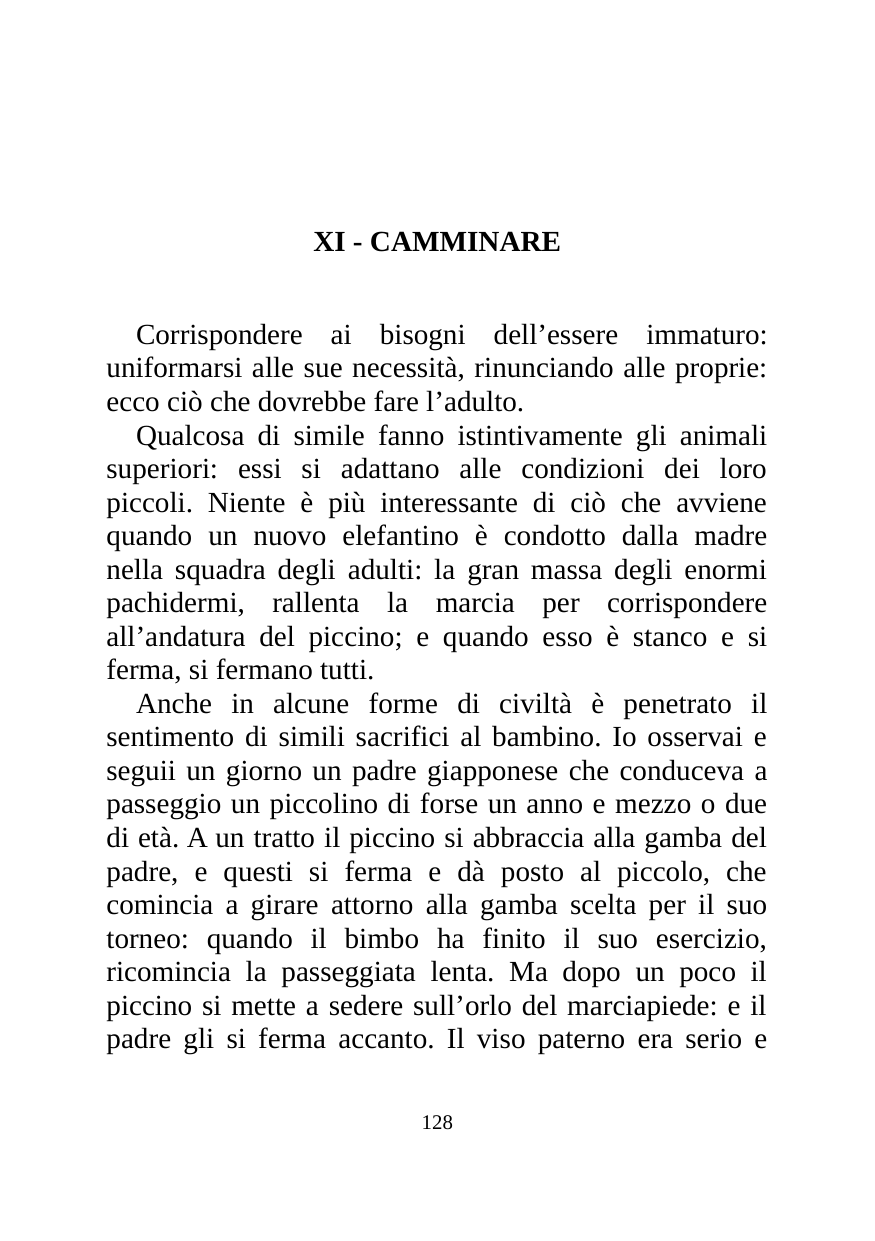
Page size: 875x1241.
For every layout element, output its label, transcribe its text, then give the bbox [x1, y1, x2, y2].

subtitle XI - CAMMINARE [106, 224, 768, 258]
text Qualcosa di simile fanno istintivamente gli animali superiori: essi si adattano alle condizioni dei loro piccoli. Niente è più interessante di ciò che avviene quando un nuovo elefantino è condotto dalla madre nella squadra degli adulti: la gran massa degli enormi pachidermi, rallenta la marcia per corrispondere all’andatura del piccino; e quando esso è stanco e si ferma, si fermano tutti. [106, 418, 768, 686]
text Anche in alcune forme di civiltà è penetrato il sentimento di simili sacrifici al bambino. Io osservai e seguii un giorno un padre giapponese che conduceva a passeggio un piccolino di forse un anno e mezzo o due di età. A un tratto il piccino si abbraccia alla gamba del padre, e questi si ferma e dà posto al piccolo, che comincia a girare attorno alla gamba scelta per il suo torneo: quando il bimbo ha finito il suo esercizio, ricomincia la passeggiata lenta. Ma dopo un poco il piccino si mette a sedere sull’orlo del marciapiede: e il padre gli si ferma accanto. Il viso paterno era serio e [106, 686, 768, 1055]
text Corrispondere ai bisogni dell’essere immaturo: uniformarsi alle sue necessità, rinunciando alle proprie: ecco ciò che dovrebbe fare l’adulto. [106, 317, 768, 418]
